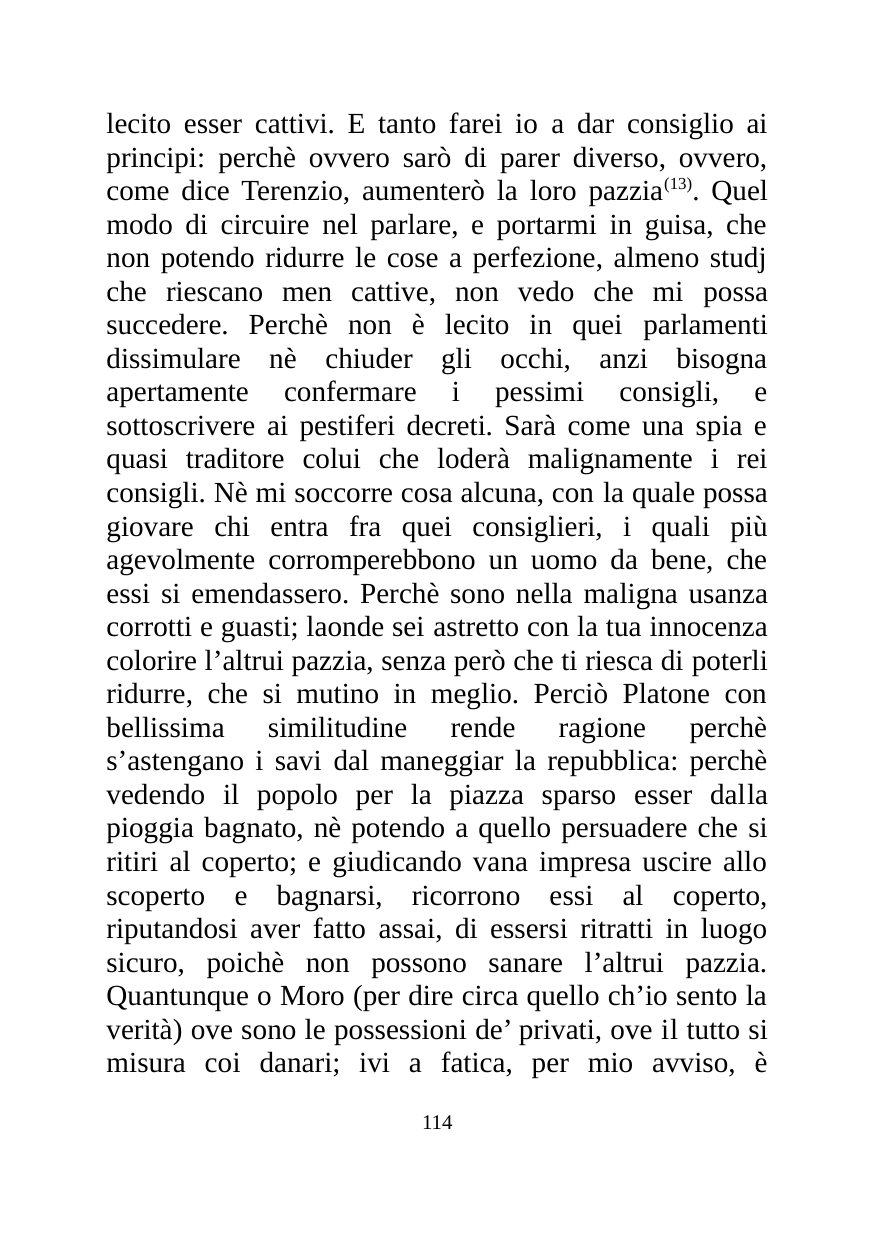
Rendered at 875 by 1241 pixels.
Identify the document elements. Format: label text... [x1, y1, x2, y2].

text lecito esser cattivi. E tanto farei io a dar consiglio ai principi: perchè ovvero sarò di parer diverso, ovvero, come dice Terenzio, aumenterò la loro pazzia. Quel modo di circuire nel parlare, e portarmi in guisa, che non potendo ridurre le cose a perfezione, almeno studj che riescano men cattive, non vedo che mi possa succedere. Perchè non è lecito in quei parlamenti dissimulare nè chiuder gli occhi, anzi bisogna apertamente confermare i pessimi consigli, e sottoscrivere ai pestiferi decreti. Sarà come una spia e quasi traditore colui che loderà malignamente i rei consigli. Nè mi soccorre cosa alcuna, con la quale possa giovare chi entra fra quei consiglieri, i quali più agevolmente corromperebbono un uomo da bene, che essi si emendassero. Perchè sono nella maligna usanza corrotti e guasti; laonde sei astretto con la tua innocenza colorire l’altrui pazzia, senza però che ti riesca di poterli ridurre, che si mutino in meglio. Perciò Platone con bellissima similitudine rende ragione perchè s’astengano i savi dal maneggiar la repubblica: perchè vedendo il popolo per la piazza sparso esser dalla pioggia bagnato, nè potendo a quello persuadere che si ritiri al coperto; e giudicando vana impresa uscire allo scoperto e bagnarsi, ricorrono essi al coperto, riputandosi aver fatto assai, di essersi ritratti in luogo sicuro, poichè non possono sanare l’altrui pazzia. Quantunque o Moro (per dire circa quello ch’io sento la verità) ove sono le possessioni de’ privati, ove il tutto si misura coi danari; ivi a fatica, per mio avviso, è [106, 106, 768, 1079]
